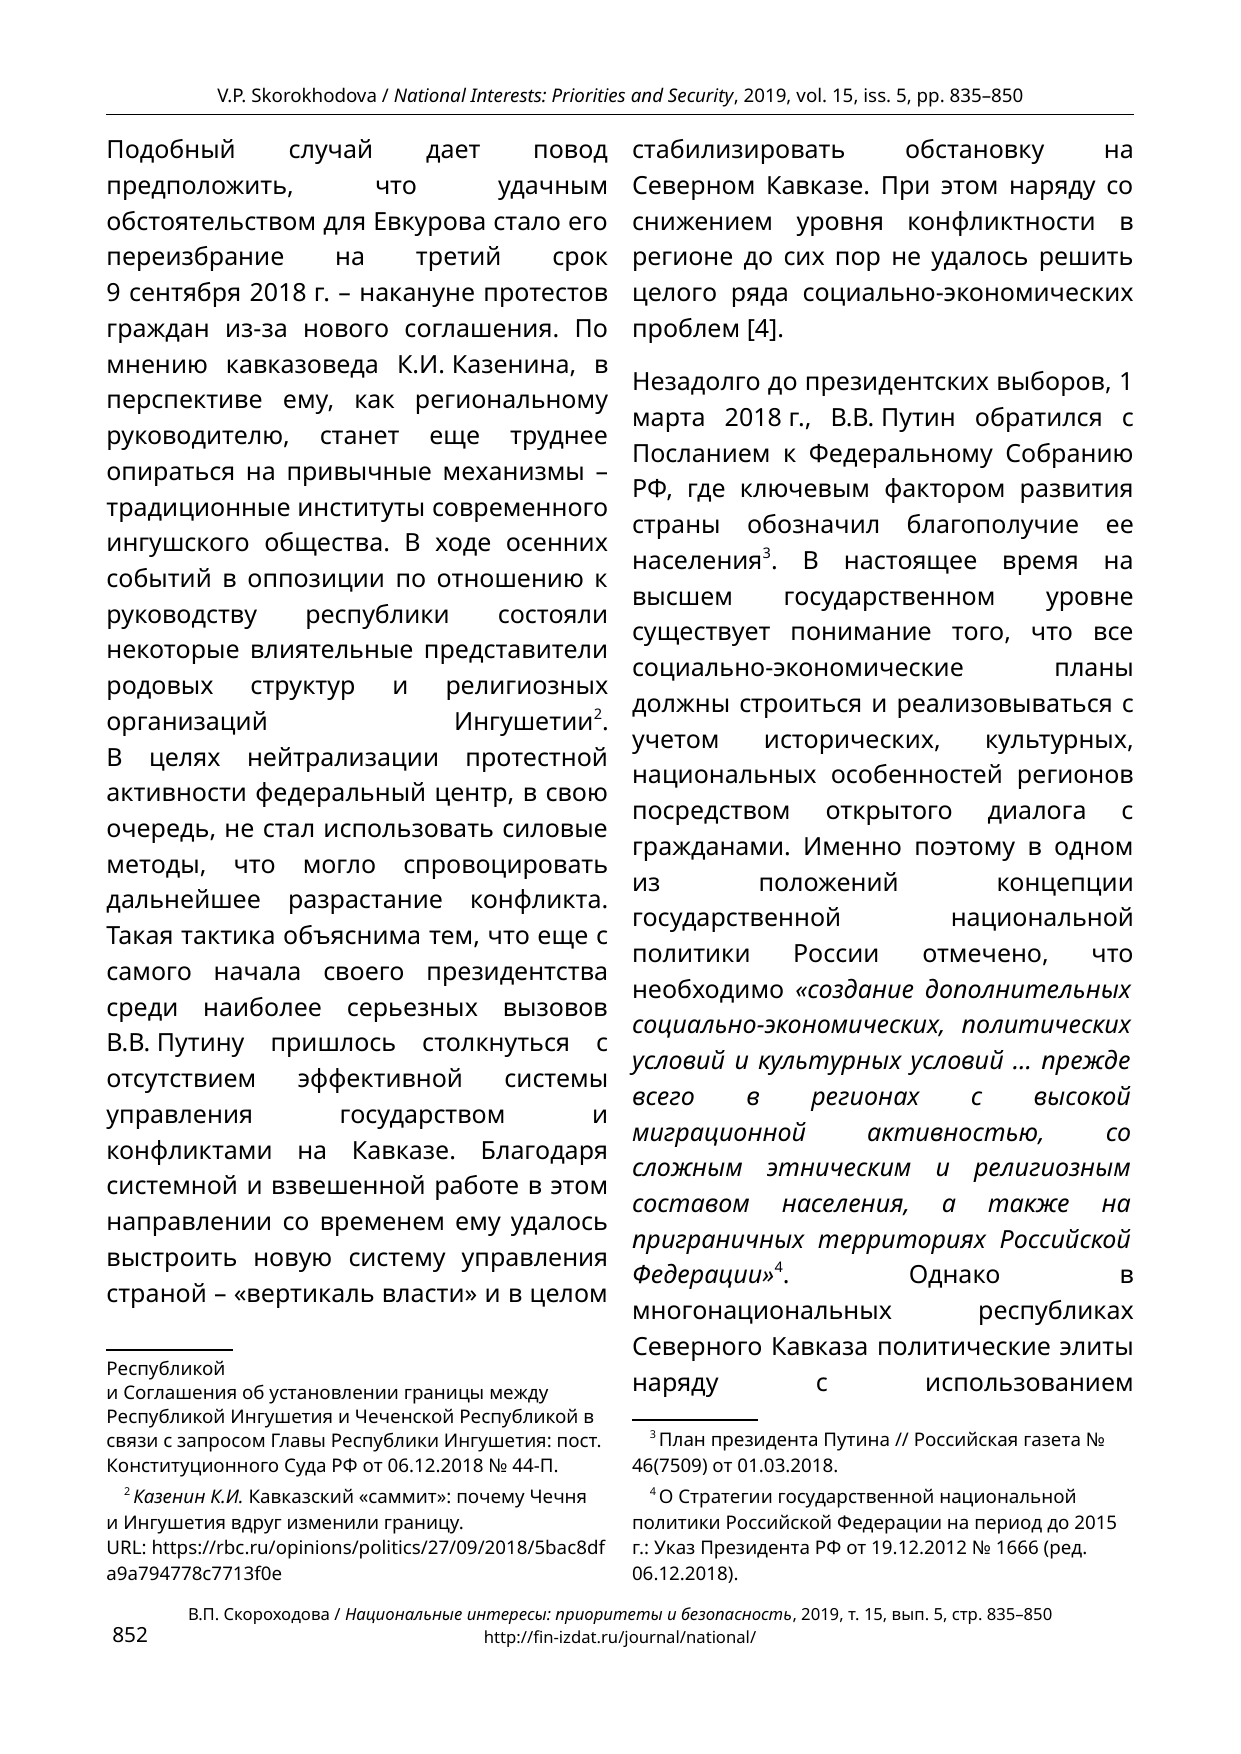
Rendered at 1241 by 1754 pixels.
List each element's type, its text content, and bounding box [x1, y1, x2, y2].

text План президента Путина // Российская газета № 46(7509) от 01.03.2018. [632, 1426, 1134, 1477]
text стабилизировать обстановку на Северном Кавказе. При этом наряду со снижением уровня конфликтности в регионе до сих пор не удалось решить целого ряда социально-экономических проблем [4]. [632, 132, 1134, 344]
text Республикой и Соглашения об установлении границы между Республикой Ингушетия и Чеченской Республикой в связи с запросом Главы Республики Ингушетия: пост. Конституционного Суда РФ от 06.12.2018 № 44-П. [106, 1356, 608, 1477]
text Подобный случай дает повод предположить, что удачным обстоятельством для Евкурова стало его переизбрание на третий срок 9 сентября 2018 г. – накануне протестов граждан из-за нового соглашения. По мнению кавказоведа К.И. Казенина, в перспективе ему, как региональному руководителю, станет еще труднее опираться на привычные механизмы – традиционные институты современного ингушского общества. В ходе осенних событий в оппозиции по отношению к руководству республики состояли некоторые влиятельные представители родовых структур и религиозных организаций Ингушетии. В целях нейтрализации протестной активности федеральный центр, в свою очередь, не стал использовать силовые методы, что могло спровоцировать дальнейшее разрастание конфликта. Такая тактика объяснима тем, что еще с самого начала своего президентства среди наиболее серьезных вызовов В.В. Путину пришлось столкнуться с отсутствием эффективной системы управления государством и конфликтами на Кавказе. Благодаря системной и взвешенной работе в этом направлении со временем ему удалось выстроить новую систему управления страной – «вертикаль власти» и в целом [106, 132, 608, 1309]
text Казенин К.И. Кавказский «саммит»: почему Чечня и Ингушетия вдруг изменили границу. URL: https://rbc.ru/opinions/politics/27/09/2018/5bac8dfa9a794778c7713f0e [106, 1483, 608, 1586]
text О Стратегии государственной национальной политики Российской Федерации на период до 2015 г.: Указ Президента РФ от 19.12.2012 № 1666 (ред. 06.12.2018). [632, 1483, 1134, 1586]
text Незадолго до президентских выборов, 1 марта 2018 г., В.В. Путин обратился с Посланием к Федеральному Собранию РФ, где ключевым фактором развития страны обозначил благополучие ее населения. В настоящее время на высшем государственном уровне существует понимание того, что все социально-экономические планы должны строиться и реализовываться с учетом исторических, культурных, национальных особенностей регионов посредством открытого диалога с гражданами. Именно поэтому в одном из положений концепции государственной национальной политики России отмечено, что необходимо «создание дополнительных социально-экономических, политических условий и культурных условий … прежде всего в регионах с высокой миграционной активностью, со сложным этническим и религиозным составом населения, а также на приграничных территориях Российской Федерации». Однако в многонациональных республиках Северного Кавказа политические элиты наряду с использованием [632, 364, 1134, 1398]
